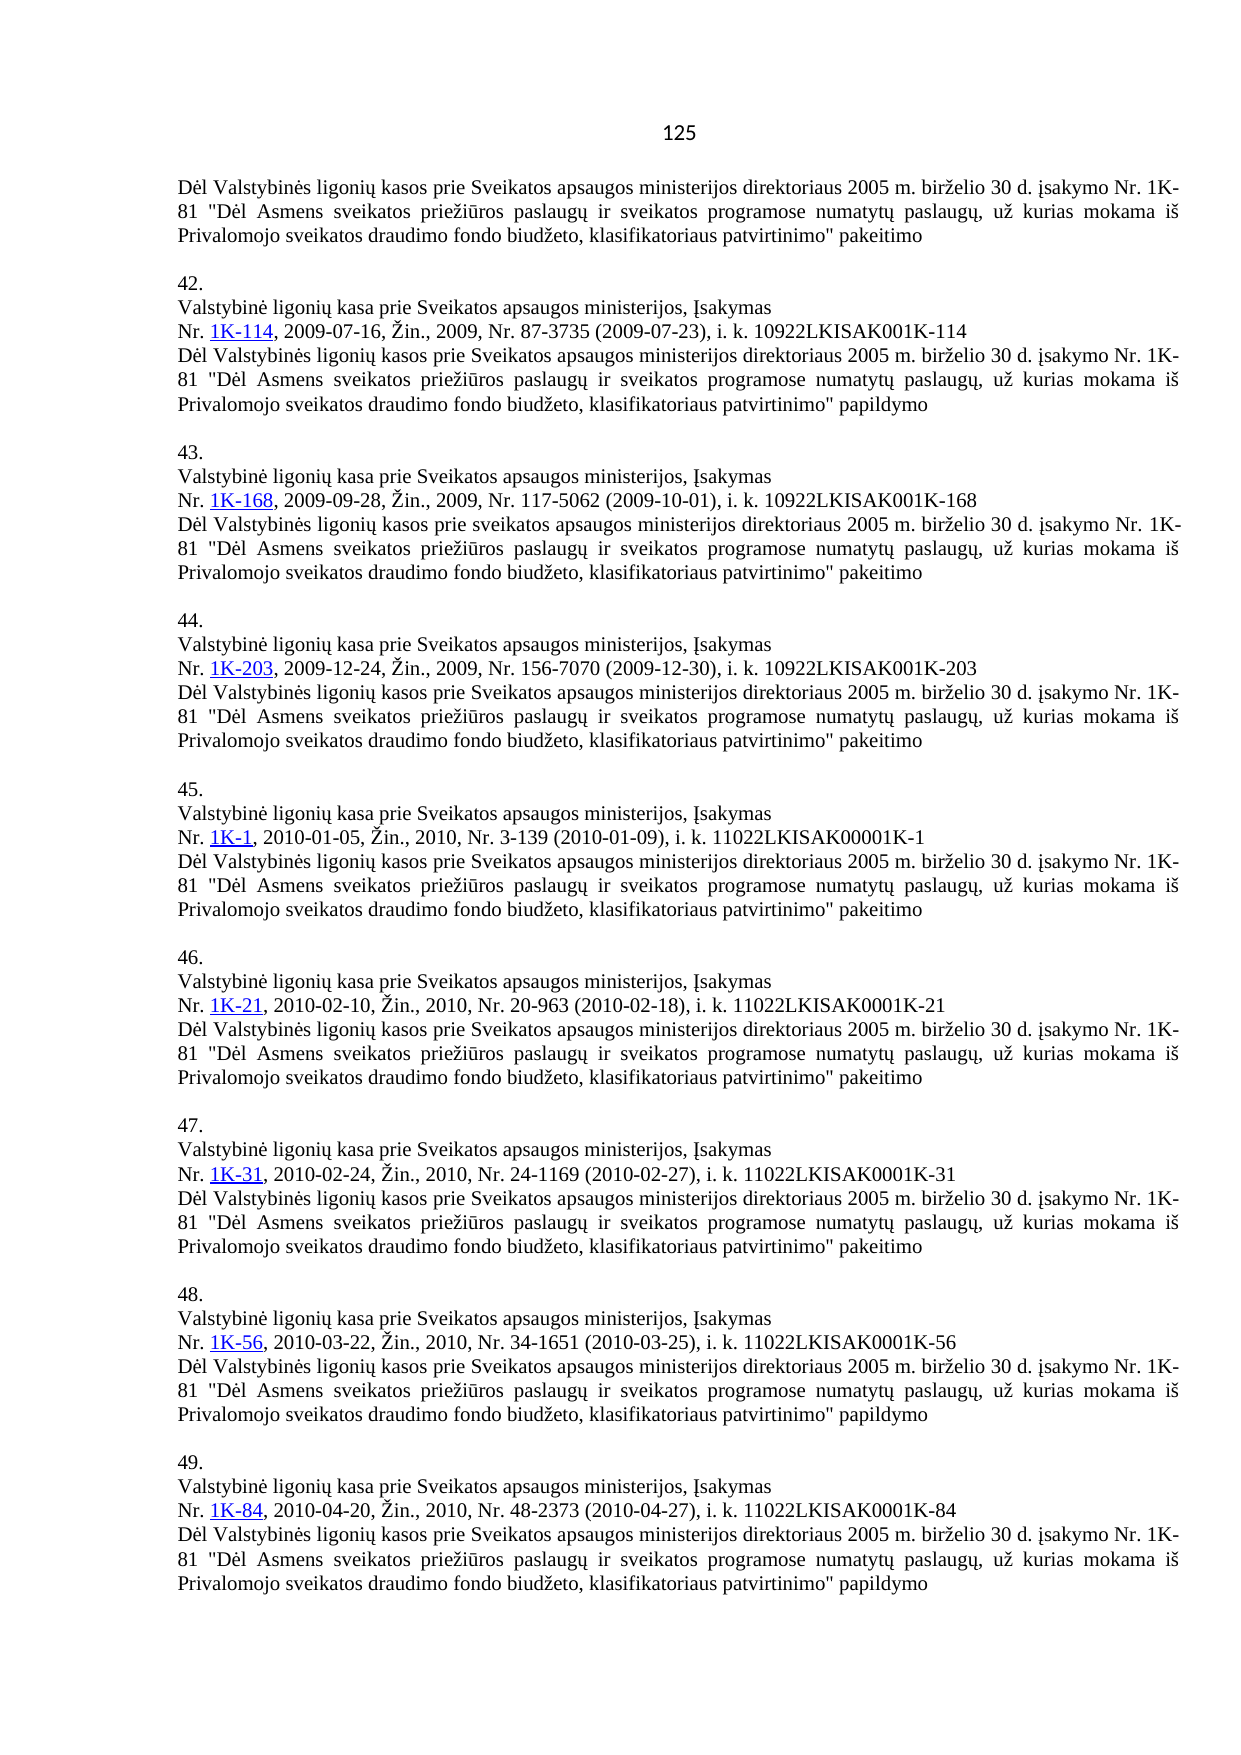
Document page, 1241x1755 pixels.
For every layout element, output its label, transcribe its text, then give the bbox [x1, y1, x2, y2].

text 44. [177, 608, 1181, 632]
text Valstybinė ligonių kasa prie Sveikatos apsaugos ministerijos, Įsakymas [177, 1306, 1181, 1330]
text Nr. 1K-84, 2010-04-20, Žin., 2010, Nr. 48-2373 (2010-04-27), i. k. 11022LKISAK0001K-84 [177, 1498, 1181, 1522]
text Dėl Valstybinės ligonių kasos prie sveikatos apsaugos ministerijos direktoriaus 2005 m. birželio 30 d. įsakymo Nr. 1K-81 "Dėl Asmens sveikatos priežiūros paslaugų ir sveikatos programose numatytų paslaugų, už kurias mokama iš Privalomojo sveikatos draudimo fondo biudžeto, klasifikatoriaus patvirtinimo" pakeitimo [177, 512, 1181, 584]
text Dėl Valstybinės ligonių kasos prie Sveikatos apsaugos ministerijos direktoriaus 2005 m. birželio 30 d. įsakymo Nr. 1K-81 "Dėl Asmens sveikatos priežiūros paslaugų ir sveikatos programose numatytų paslaugų, už kurias mokama iš Privalomojo sveikatos draudimo fondo biudžeto, klasifikatoriaus patvirtinimo" papildymo [177, 1522, 1181, 1594]
text Valstybinė ligonių kasa prie Sveikatos apsaugos ministerijos, Įsakymas [177, 464, 1181, 488]
text 45. [177, 776, 1181, 801]
text Nr. 1K-21, 2010-02-10, Žin., 2010, Nr. 20-963 (2010-02-18), i. k. 11022LKISAK0001K-21 [177, 993, 1181, 1017]
text 42. [177, 271, 1181, 295]
text Nr. 1K-168, 2009-09-28, Žin., 2009, Nr. 117-5062 (2009-10-01), i. k. 10922LKISAK001K-168 [177, 488, 1181, 512]
text 43. [177, 439, 1181, 464]
text Nr. 1K-114, 2009-07-16, Žin., 2009, Nr. 87-3735 (2009-07-23), i. k. 10922LKISAK001K-114 [177, 319, 1181, 343]
text Nr. 1K-56, 2010-03-22, Žin., 2010, Nr. 34-1651 (2010-03-25), i. k. 11022LKISAK0001K-56 [177, 1330, 1181, 1354]
text Dėl Valstybinės ligonių kasos prie Sveikatos apsaugos ministerijos direktoriaus 2005 m. birželio 30 d. įsakymo Nr. 1K-81 "Dėl Asmens sveikatos priežiūros paslaugų ir sveikatos programose numatytų paslaugų, už kurias mokama iš Privalomojo sveikatos draudimo fondo biudžeto, klasifikatoriaus patvirtinimo" pakeitimo [177, 1186, 1181, 1258]
text Nr. 1K-31, 2010-02-24, Žin., 2010, Nr. 24-1169 (2010-02-27), i. k. 11022LKISAK0001K-31 [177, 1161, 1181, 1186]
text Nr. 1K-203, 2009-12-24, Žin., 2009, Nr. 156-7070 (2009-12-30), i. k. 10922LKISAK001K-203 [177, 656, 1181, 680]
text Valstybinė ligonių kasa prie Sveikatos apsaugos ministerijos, Įsakymas [177, 632, 1181, 656]
text Nr. 1K-1, 2010-01-05, Žin., 2010, Nr. 3-139 (2010-01-09), i. k. 11022LKISAK00001K-1 [177, 824, 1181, 849]
text Dėl Valstybinės ligonių kasos prie Sveikatos apsaugos ministerijos direktoriaus 2005 m. birželio 30 d. įsakymo Nr. 1K-81 "Dėl Asmens sveikatos priežiūros paslaugų ir sveikatos programose numatytų paslaugų, už kurias mokama iš Privalomojo sveikatos draudimo fondo biudžeto, klasifikatoriaus patvirtinimo" pakeitimo [177, 849, 1181, 921]
text Dėl Valstybinės ligonių kasos prie Sveikatos apsaugos ministerijos direktoriaus 2005 m. birželio 30 d. įsakymo Nr. 1K-81 "Dėl Asmens sveikatos priežiūros paslaugų ir sveikatos programose numatytų paslaugų, už kurias mokama iš Privalomojo sveikatos draudimo fondo biudžeto, klasifikatoriaus patvirtinimo" pakeitimo [177, 1017, 1181, 1089]
text Valstybinė ligonių kasa prie Sveikatos apsaugos ministerijos, Įsakymas [177, 295, 1181, 319]
text Valstybinė ligonių kasa prie Sveikatos apsaugos ministerijos, Įsakymas [177, 801, 1181, 824]
text Valstybinė ligonių kasa prie Sveikatos apsaugos ministerijos, Įsakymas [177, 1474, 1181, 1498]
text Dėl Valstybinės ligonių kasos prie Sveikatos apsaugos ministerijos direktoriaus 2005 m. birželio 30 d. įsakymo Nr. 1K-81 "Dėl Asmens sveikatos priežiūros paslaugų ir sveikatos programose numatytų paslaugų, už kurias mokama iš Privalomojo sveikatos draudimo fondo biudžeto, klasifikatoriaus patvirtinimo" pakeitimo [177, 175, 1181, 247]
text 49. [177, 1450, 1181, 1474]
text 47. [177, 1113, 1181, 1137]
text Dėl Valstybinės ligonių kasos prie Sveikatos apsaugos ministerijos direktoriaus 2005 m. birželio 30 d. įsakymo Nr. 1K-81 "Dėl Asmens sveikatos priežiūros paslaugų ir sveikatos programose numatytų paslaugų, už kurias mokama iš Privalomojo sveikatos draudimo fondo biudžeto, klasifikatoriaus patvirtinimo" papildymo [177, 343, 1181, 416]
text Valstybinė ligonių kasa prie Sveikatos apsaugos ministerijos, Įsakymas [177, 969, 1181, 993]
text Dėl Valstybinės ligonių kasos prie Sveikatos apsaugos ministerijos direktoriaus 2005 m. birželio 30 d. įsakymo Nr. 1K-81 "Dėl Asmens sveikatos priežiūros paslaugų ir sveikatos programose numatytų paslaugų, už kurias mokama iš Privalomojo sveikatos draudimo fondo biudžeto, klasifikatoriaus patvirtinimo" pakeitimo [177, 680, 1181, 752]
text 48. [177, 1282, 1181, 1306]
text Valstybinė ligonių kasa prie Sveikatos apsaugos ministerijos, Įsakymas [177, 1137, 1181, 1161]
text 46. [177, 945, 1181, 969]
text Dėl Valstybinės ligonių kasos prie Sveikatos apsaugos ministerijos direktoriaus 2005 m. birželio 30 d. įsakymo Nr. 1K-81 "Dėl Asmens sveikatos priežiūros paslaugų ir sveikatos programose numatytų paslaugų, už kurias mokama iš Privalomojo sveikatos draudimo fondo biudžeto, klasifikatoriaus patvirtinimo" papildymo [177, 1354, 1181, 1426]
